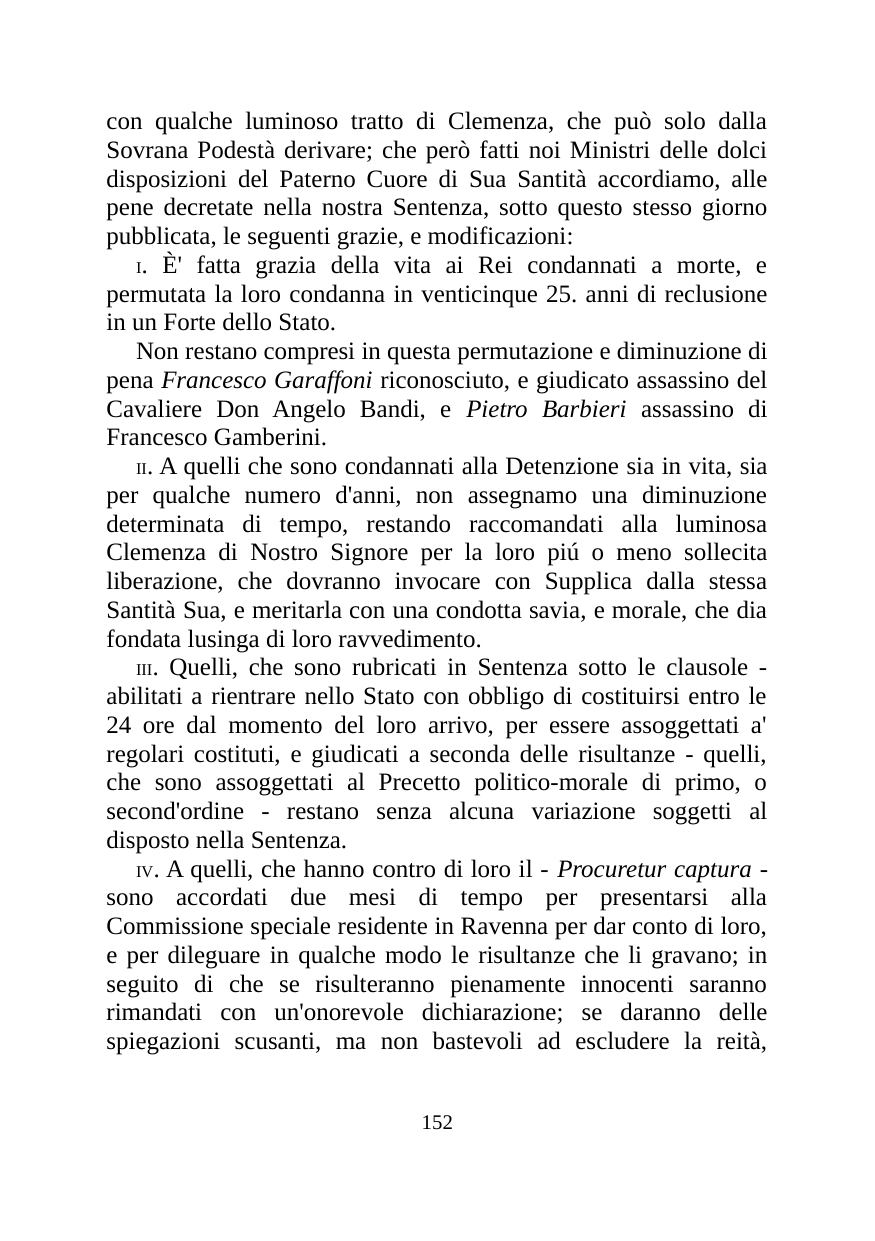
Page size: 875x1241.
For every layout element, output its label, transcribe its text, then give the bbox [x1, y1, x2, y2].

text i. È' fatta grazia della vita ai Rei condannati a morte, e permutata la loro condanna in venticinque 25. anni di reclusione in un Forte dello Stato. [106, 250, 768, 336]
text ii. A quelli che sono condannati alla Detenzione sia in vita, sia per qualche numero d'anni, non assegnamo una diminuzione determinata di tempo, restando raccomandati alla luminosa Clemenza di Nostro Signore per la loro piú o meno sollecita liberazione, che dovranno invocare con Supplica dalla stessa Santità Sua, e meritarla con una condotta savia, e morale, che dia fondata lusinga di loro ravvedimento. [106, 451, 768, 652]
text iii. Quelli, che sono rubricati in Sentenza sotto le clausole - abilitati a rientrare nello Stato con obbligo di costituirsi entro le 24 ore dal momento del loro arrivo, per essere assoggettati a' regolari costituti, e giudicati a seconda delle risultanze - quelli, che sono assoggettati al Precetto politico-morale di primo, o second'ordine - restano senza alcuna variazione soggetti al disposto nella Sentenza. [106, 652, 768, 854]
text Non restano compresi in questa permutazione e diminuzione di pena Francesco Garaffoni riconosciuto, e giudicato assassino del Cavaliere Don Angelo Bandi, e Pietro Barbieri assassino di Francesco Gamberini. [106, 336, 768, 451]
text iv. A quelli, che hanno contro di loro il - Procuretur captura - sono accordati due mesi di tempo per presentarsi alla Commissione speciale residente in Ravenna per dar conto di loro, e per dileguare in qualche modo le risultanze che li gravano; in seguito di che se risulteranno pienamente innocenti saranno rimandati con un'onorevole dichiarazione; se daranno delle spiegazioni scusanti, ma non bastevoli ad escludere la reità, [106, 854, 768, 1055]
text con qualche luminoso tratto di Clemenza, che può solo dalla Sovrana Podestà derivare; che però fatti noi Ministri delle dolci disposizioni del Paterno Cuore di Sua Santità accordiamo, alle pene decretate nella nostra Sentenza, sotto questo stesso giorno pubblicata, le seguenti grazie, e modificazioni: [106, 106, 768, 250]
